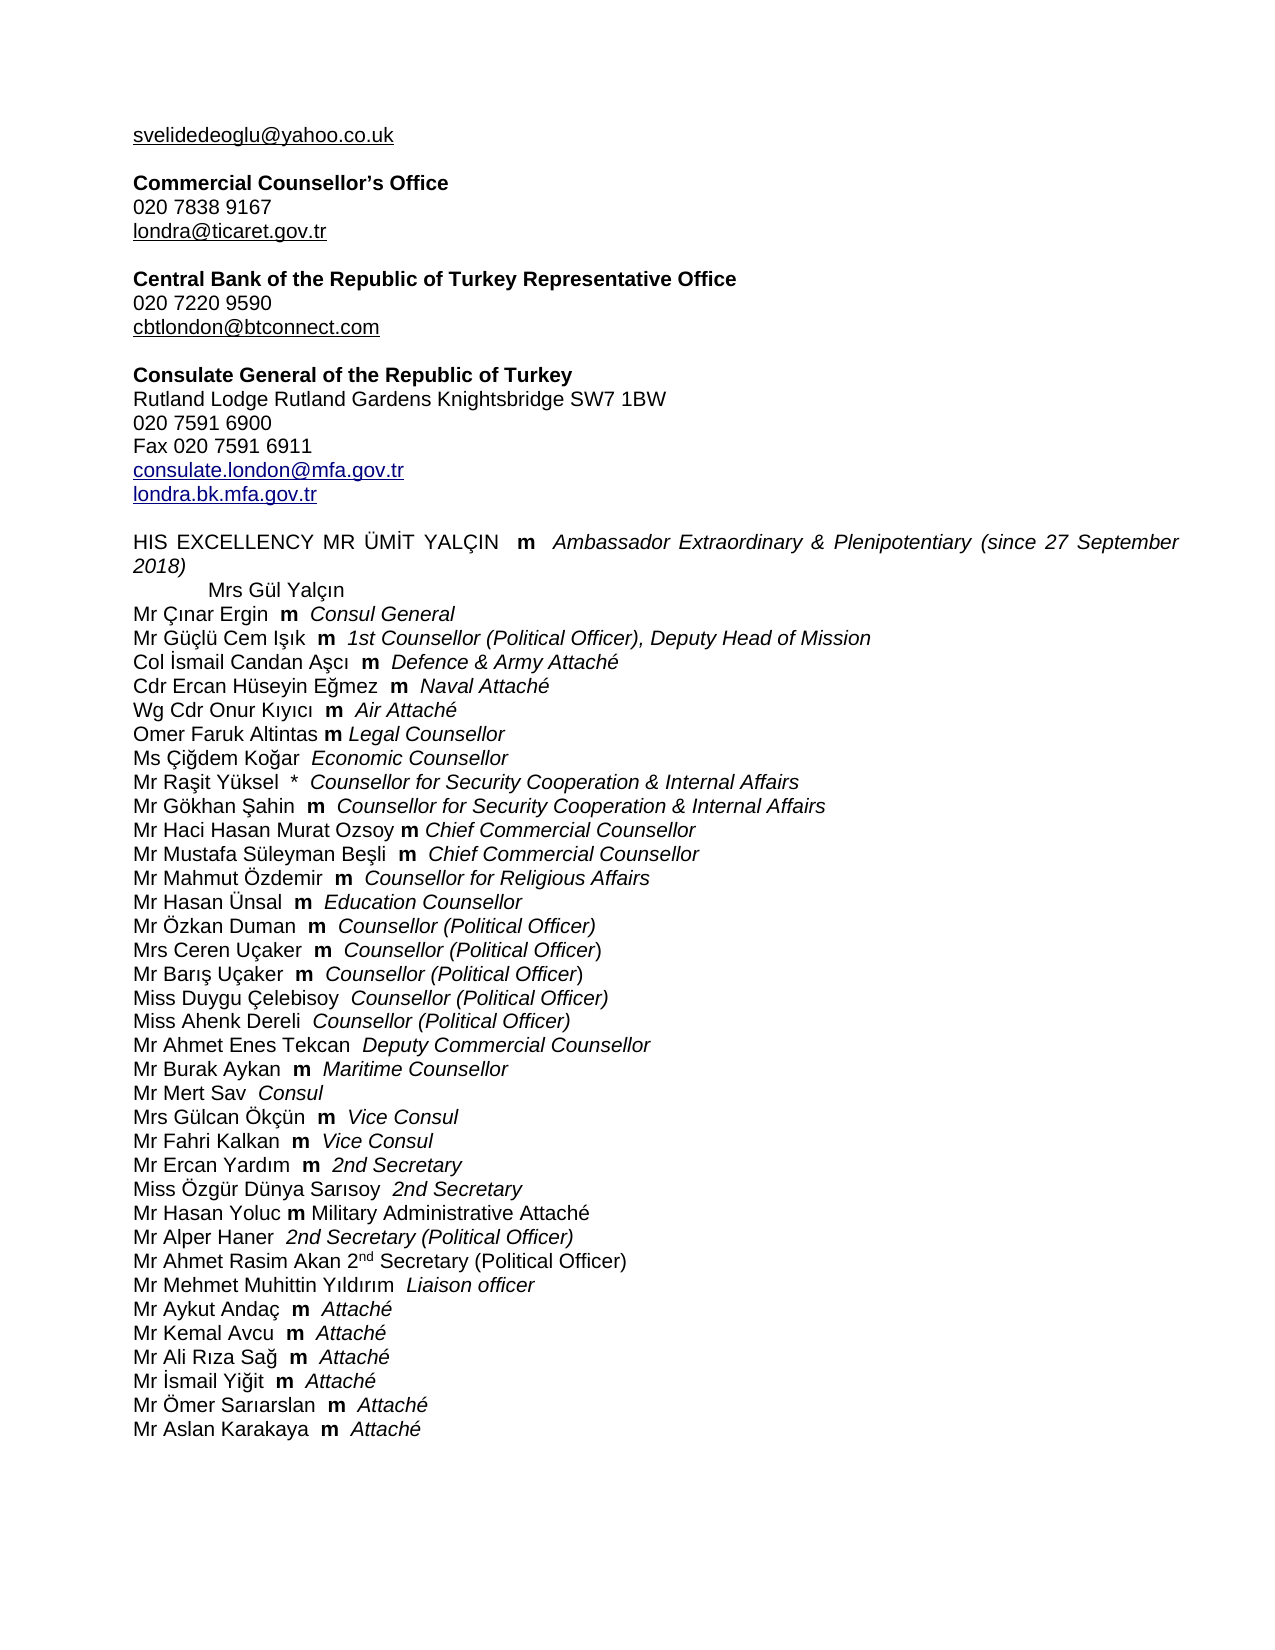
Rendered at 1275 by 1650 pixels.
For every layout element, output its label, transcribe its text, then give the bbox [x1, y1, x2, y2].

text Mr Haci Hasan Murat Ozsoy m Chief Commercial Counsellor [133, 818, 1181, 842]
text His Excellency Mr Ümİt YalÇin m Ambassador Extraordinary & Plenipotentiary (since 27 September 2018) [133, 530, 1181, 578]
text Mr Özkan Duman m Counsellor (Political Officer) [133, 913, 1181, 937]
text Mr Barış Uçaker m Counsellor (Political Officer) [133, 961, 1181, 985]
text cbtlondon@btconnect.com [133, 314, 1181, 338]
text Col İsmail Candan Aşcı m Defence & Army Attaché [133, 650, 1181, 674]
text Miss Özgür Dünya Sarısoy 2nd Secretary [133, 1177, 1181, 1201]
text Mr Fahri Kalkan m Vice Consul [133, 1129, 1181, 1153]
text Mr Ahmet Enes Tekcan Deputy Commercial Counsellor [133, 1033, 1181, 1057]
text 020 7838 9167 [133, 195, 1181, 219]
text Mr Aslan Karakaya m Attaché [133, 1417, 1181, 1441]
text Mr Mert Sav Consul [133, 1081, 1181, 1105]
text Mr Çınar Ergin m Consul General [133, 602, 1181, 626]
text 020 7220 9590 [133, 291, 1181, 314]
text Mr Ali Rıza Sağ m Attaché [133, 1345, 1181, 1369]
text Mr Mustafa Süleyman Beşli m Chief Commercial Counsellor [133, 842, 1181, 866]
text Omer Faruk Altintas m Legal Counsellor [133, 722, 1181, 746]
text londra@ticaret.gov.tr [133, 219, 1181, 243]
text Mr Güçlü Cem Işık m 1st Counsellor (Political Officer), Deputy Head of Mission [133, 626, 1181, 650]
text Mr Burak Aykan m Maritime Counsellor [133, 1057, 1181, 1081]
text Consulate General of the Republic of Turkey [133, 362, 1181, 386]
text Mr Mehmet Muhittin Yıldırım Liaison officer [133, 1273, 1181, 1297]
text 020 7591 6900 [133, 410, 1181, 434]
text Rutland Lodge Rutland Gardens Knightsbridge SW7 1BW [133, 386, 1181, 410]
text Commercial Counsellor’s Office [133, 171, 1181, 195]
text Miss Ahenk Dereli Counsellor (Political Officer) [133, 1009, 1181, 1033]
text Central Bank of the Republic of Turkey Representative Office [133, 267, 1181, 291]
text Mr Gökhan Şahin m Counsellor for Security Cooperation & Internal Affairs [133, 794, 1181, 818]
text Miss Duygu Çelebisoy Counsellor (Political Officer) [133, 985, 1181, 1009]
text Mr İsmail Yiğit m Attaché [133, 1369, 1181, 1393]
text svelidedeoglu@yahoo.co.uk [133, 123, 1181, 147]
text Mr Raşit Yüksel * Counsellor for Security Cooperation & Internal Affairs [133, 770, 1181, 794]
text Mr Ahmet Rasim Akan 2nd Secretary (Political Officer) [133, 1249, 1181, 1273]
text Mrs Gül Yalçın [208, 578, 1181, 602]
text londra.bk.mfa.gov.tr [133, 482, 1181, 506]
text Ms Çiğdem Koğar Economic Counsellor [133, 746, 1181, 770]
text Mr Hasan Ünsal m Education Counsellor [133, 889, 1181, 913]
text Mr Ercan Yardım m 2nd Secretary [133, 1153, 1181, 1177]
text Mr Ömer Sarıarslan m Attaché [133, 1393, 1181, 1417]
text Mr Alper Haner 2nd Secretary (Political Officer) [133, 1225, 1181, 1249]
text Fax 020 7591 6911 [133, 434, 1181, 458]
text Mrs Ceren Uçaker m Counsellor (Political Officer) [133, 937, 1181, 961]
text consulate.london@mfa.gov.tr [133, 458, 1181, 482]
text Mr Mahmut Özdemir m Counsellor for Religious Affairs [133, 866, 1181, 889]
text Mr Hasan Yoluc m Military Administrative Attaché [133, 1201, 1181, 1225]
text Mr Kemal Avcu m Attaché [133, 1321, 1181, 1345]
text Wg Cdr Onur Kıyıcı m Air Attaché [133, 698, 1181, 722]
text Mr Aykut Andaç m Attaché [133, 1297, 1181, 1321]
text Cdr Ercan Hüseyin Eğmez m Naval Attaché [133, 674, 1181, 698]
text Mrs Gülcan Ökçün m Vice Consul [133, 1105, 1181, 1129]
